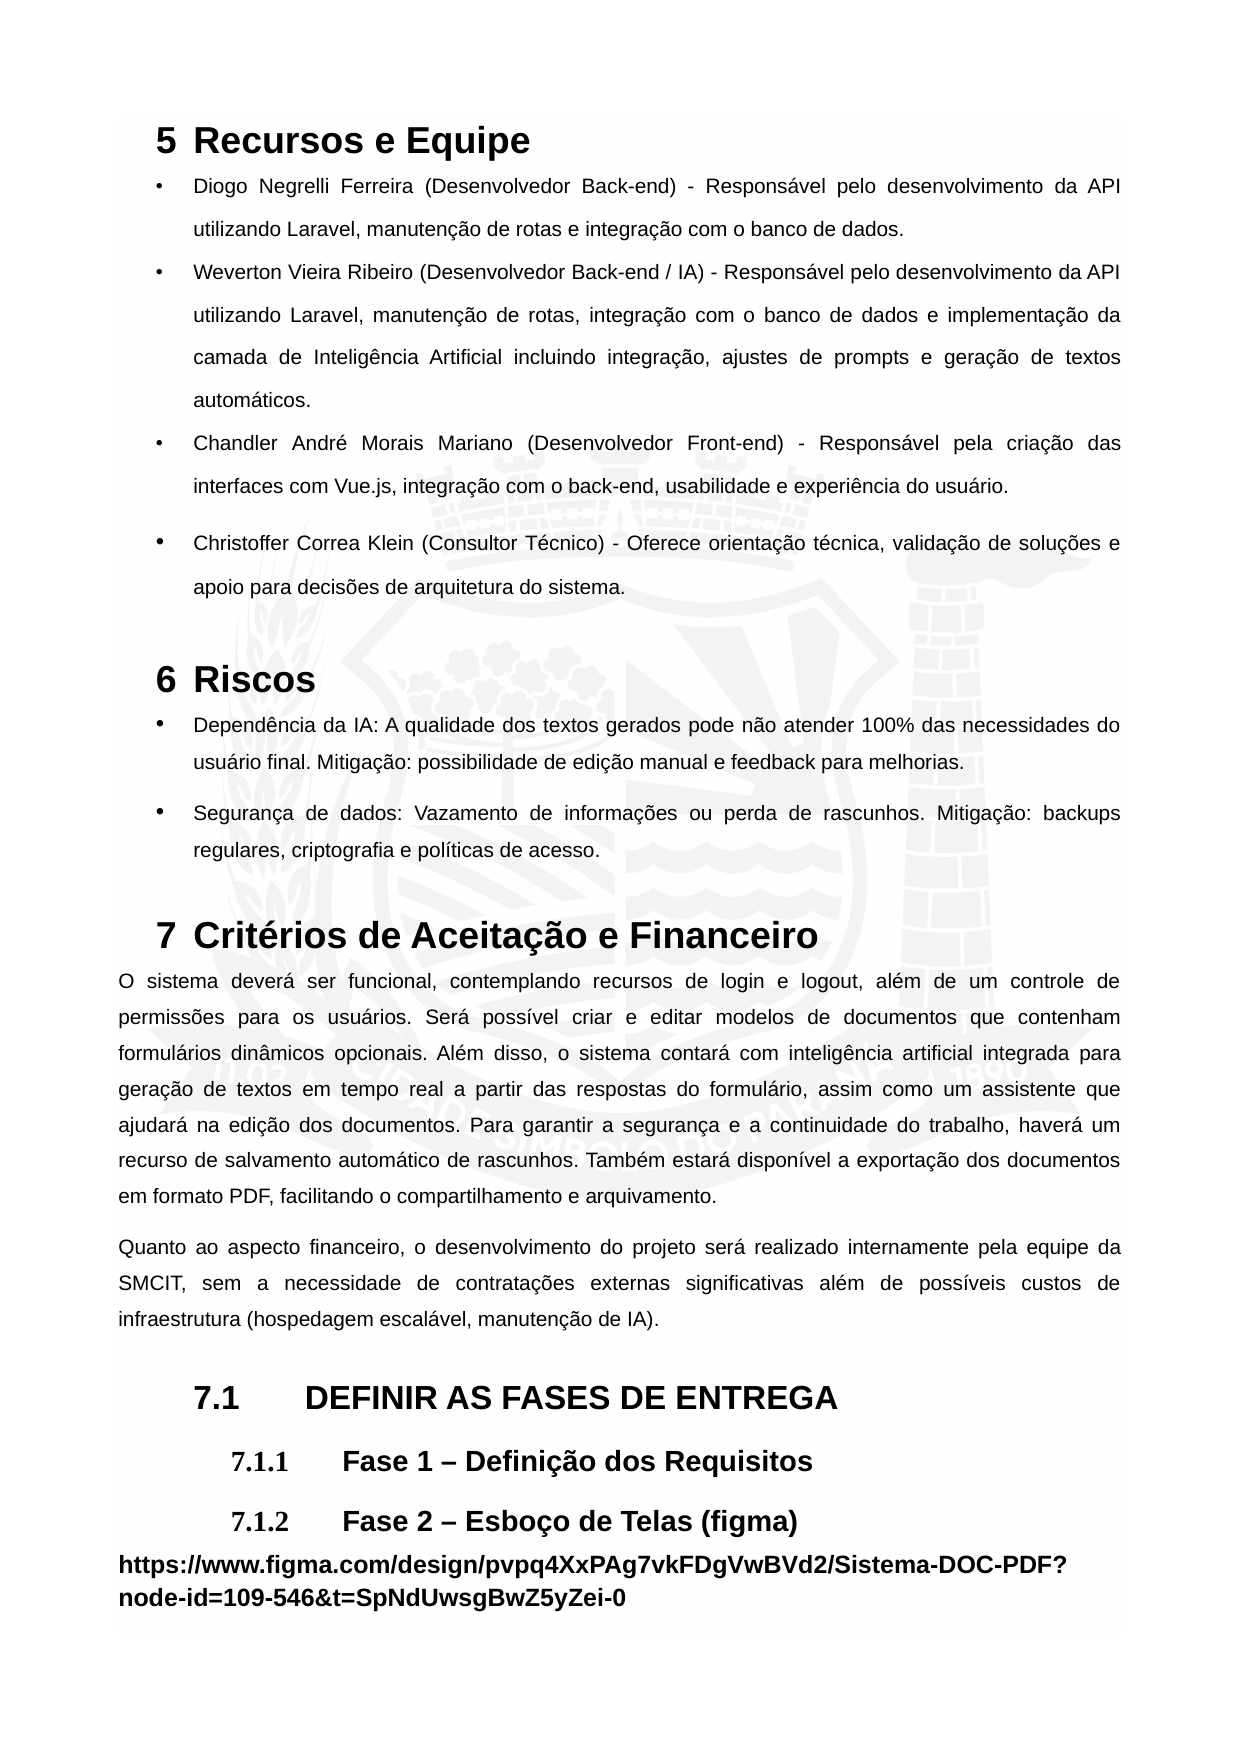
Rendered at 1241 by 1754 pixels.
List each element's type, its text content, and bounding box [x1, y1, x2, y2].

list Christoffer Correa Klein (Consultor Técnico) - Oferece orientação técnica, validação de soluções e apoio para decisões de arquitetura do sistema. [156, 531, 1122, 599]
text https://www.figma.com/design/pvpq4XxPAg7vkFDgVwBVd2/Sistema-DOC-PDF?node-id=109-546&t=SpNdUwsgBwZ5yZei-0 [118, 1550, 1122, 1612]
text O sistema deverá ser funcional, contemplando recursos de login e logout, além de um controle de permissões para os usuários. Será possível criar e editar modelos de documentos que contenham formulários dinâmicos opcionais. Além disso, o sistema contará com inteligência artificial integrada para geração de textos em tempo real a partir das respostas do formulário, assim como um assistente que ajudará na edição dos documentos. Para garantir a segurança e a continuidade do trabalho, haverá um recurso de salvamento automático de rascunhos. Também estará disponível a exportação dos documentos em formato PDF, facilitando o compartilhamento e arquivamento. [118, 969, 1122, 1208]
list Weverton Vieira Ribeiro (Desenvolvedor Back-end / IA) - Responsável pelo desenvolvimento da API utilizando Laravel, manutenção de rotas, integração com o banco de dados e implementação da camada de Inteligência Artificial incluindo integração, ajustes de prompts e geração de textos automáticos. [156, 259, 1122, 412]
subtitle Fase 2 – Esboço de Telas (figma) [231, 1504, 1122, 1538]
list Diogo Negrelli Ferreira (Desenvolvedor Back-end) - Responsável pelo desenvolvimento da API utilizando Laravel, manutenção de rotas e integração com o banco de dados. [156, 174, 1122, 241]
subtitle Riscos [156, 657, 1122, 701]
picture [118, 1208, 1122, 1235]
picture [118, 1612, 1122, 1636]
subtitle Critérios de Aceitação e Financeiro [156, 913, 1122, 956]
list Chandler André Morais Mariano (Desenvolvedor Front-end) - Responsável pela criação das interfaces com Vue.js, integração com o back-end, usabilidade e experiência do usuário. [156, 431, 1122, 498]
text Quanto ao aspecto financeiro, o desenvolvimento do projeto será realizado internamente pela equipe da SMCIT, sem a necessidade de contratações externas significativas além de possíveis custos de infraestrutura (hospedagem escalável, manutenção de IA). [118, 1235, 1122, 1331]
subtitle Fase 1 – Definição dos Requisitos [231, 1443, 1122, 1477]
picture [118, 117, 1122, 969]
list Dependência da IA: A qualidade dos textos gerados pode não atender 100% das necessidades do usuário final. Mitigação: possibilidade de edição manual e feedback para melhorias. [156, 713, 1122, 774]
subtitle Recursos e Equipe [156, 118, 1122, 161]
picture [118, 1331, 1122, 1550]
list Segurança de dados: Vazamento de informações ou perda de rascunhos. Mitigação: backups regulares, criptografia e políticas de acesso. [156, 801, 1122, 861]
subtitle DEFINIR AS FASES DE ENTREGA [193, 1378, 1122, 1416]
